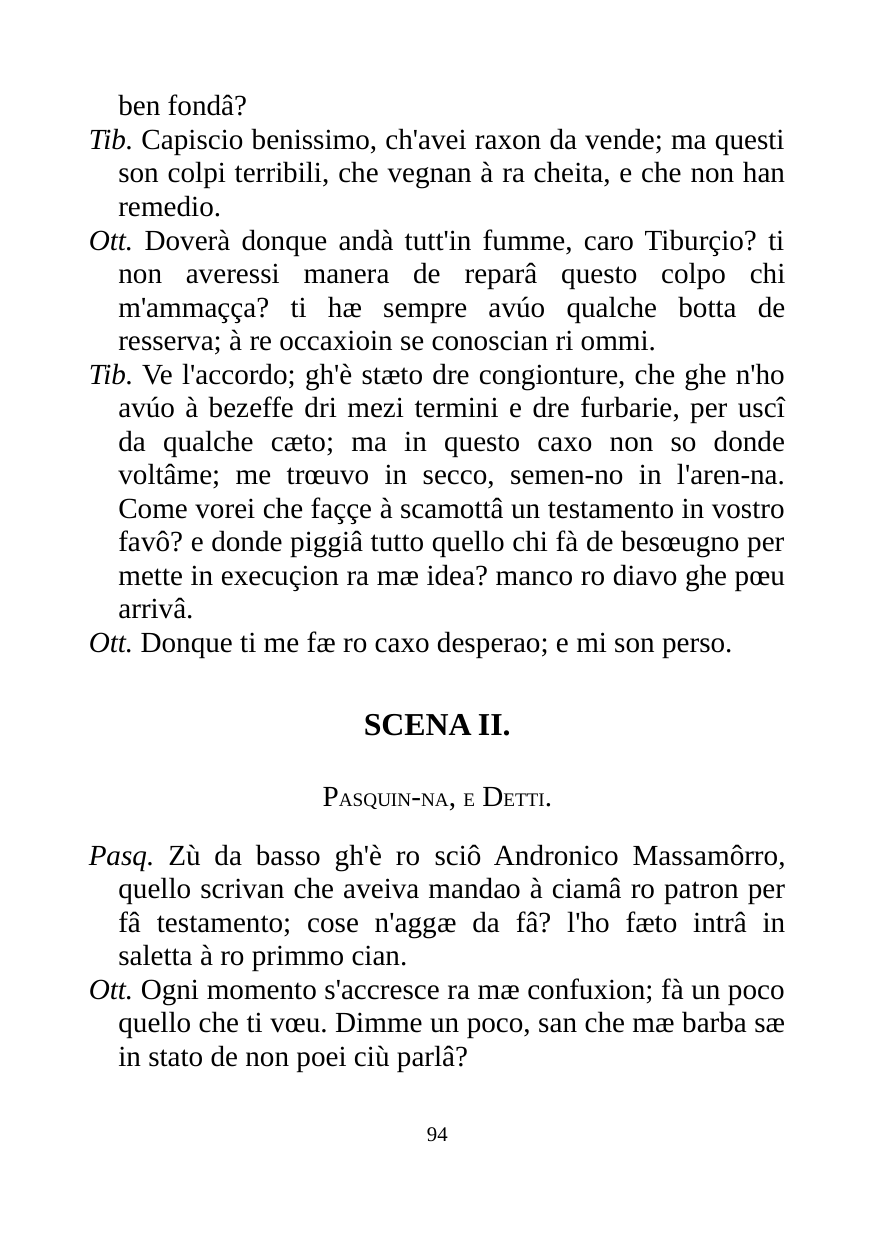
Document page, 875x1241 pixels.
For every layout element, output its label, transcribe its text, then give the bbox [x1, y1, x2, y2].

text Ott. Donque ti me fæ ro caxo desperao; e mi son perso. [88, 625, 786, 659]
text Ott. Ogni momento s'accresce ra mæ confuxion; fà un poco quello che ti vœu. Dimme un poco, san che mæ barba sæ in stato de non poei ciù parlâ? [88, 972, 786, 1073]
text Tib. Capiscio benissimo, ch'avei raxon da vende; ma questi son colpi terribili, che vegnan à ra cheita, e che non han remedio. [88, 122, 786, 223]
text Pasquin-na, e Detti. [88, 779, 786, 813]
text ben fondâ? [88, 88, 786, 122]
subtitle SCENA II. [88, 706, 786, 743]
text Pasq. Zù da basso gh'è ro sciô Andronico Massamôrro, quello scrivan che aveiva mandao à ciamâ ro patron per fâ testamento; cose n'aggæ da fâ? l'ho fæto intrâ in saletta à ro primmo cian. [88, 838, 786, 972]
text Ott. Doverà donque andà tutt'in fumme, caro Tiburçio? ti non averessi manera de reparâ questo colpo chi m'ammaçça? ti hæ sempre avúo qualche botta de resserva; à re occaxioin se conoscian ri ommi. [88, 223, 786, 357]
text Tib. Ve l'accordo; gh'è stæto dre congionture, che ghe n'ho avúo à bezeffe dri mezi termini e dre furbarie, per uscî da qualche cæto; ma in questo caxo non so donde voltâme; me trœuvo in secco, semen-no in l'aren-na. Come vorei che faççe à scamottâ un testamento in vostro favô? e donde piggiâ tutto quello chi fà de besœugno per mette in execuçion ra mæ idea? manco ro diavo ghe pœu arrivâ. [88, 357, 786, 625]
